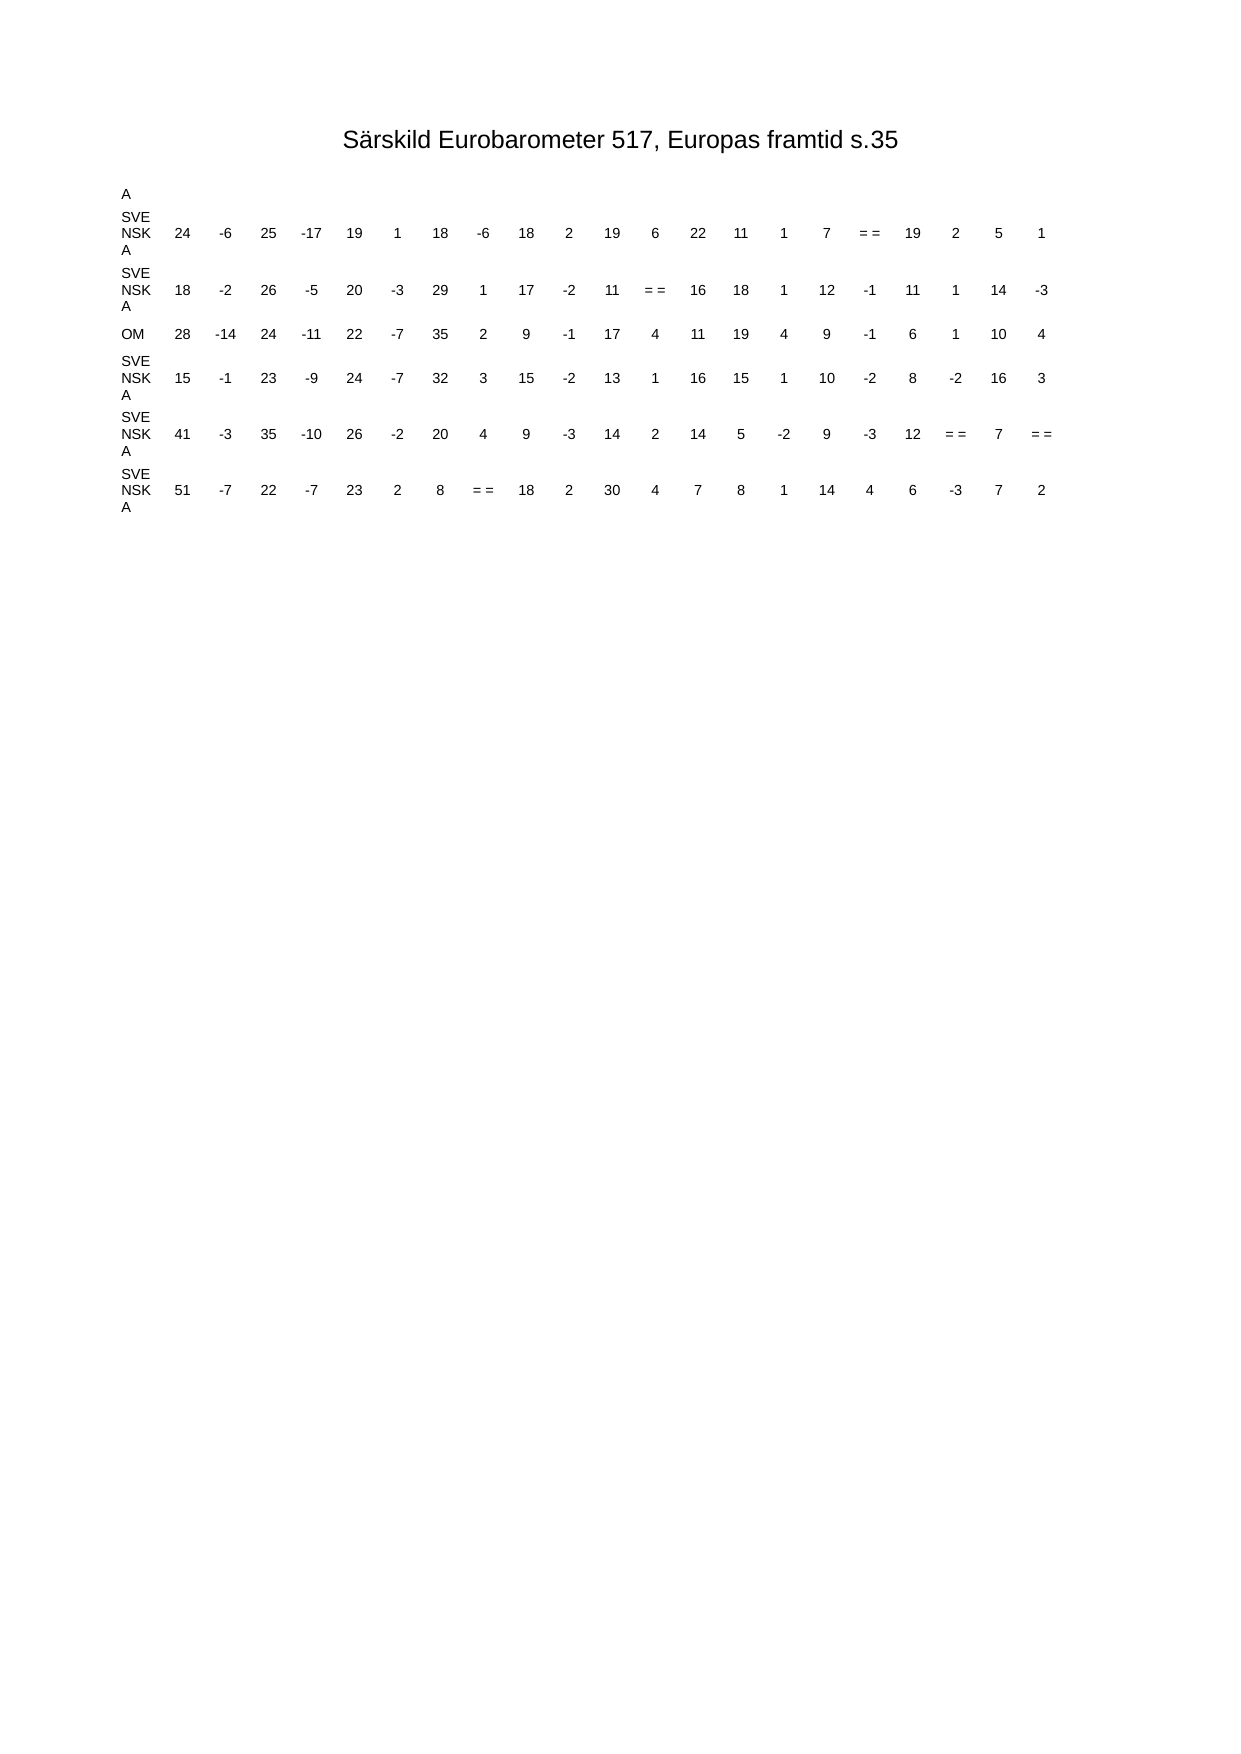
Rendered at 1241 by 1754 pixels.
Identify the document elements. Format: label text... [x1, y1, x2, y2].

table_cell 23 [247, 350, 290, 406]
table_cell -7 [290, 463, 333, 518]
table_cell [805, 183, 848, 205]
table_cell SVENSKA [118, 406, 161, 462]
table_cell 10 [805, 350, 848, 406]
table_cell 41 [161, 406, 204, 462]
table_cell 2 [1020, 463, 1063, 518]
table_cell -3 [204, 406, 247, 462]
table_cell 4 [1020, 318, 1063, 350]
table_cell 18 [505, 463, 548, 518]
table_cell 20 [333, 262, 376, 318]
table_cell A [118, 183, 161, 205]
table_cell [333, 183, 376, 205]
table_cell [462, 183, 504, 205]
table_cell = = [462, 463, 504, 518]
table_cell 2 [548, 463, 591, 518]
table_cell [848, 183, 891, 205]
table_cell 26 [247, 262, 290, 318]
table_cell -7 [376, 350, 419, 406]
table_cell = = [634, 262, 676, 318]
table_cell 1 [762, 350, 805, 406]
table_cell 51 [161, 463, 204, 518]
table_cell 7 [676, 463, 719, 518]
table_cell -1 [204, 350, 247, 406]
table_cell -1 [848, 318, 891, 350]
table_cell 3 [462, 350, 504, 406]
table_cell 2 [934, 205, 977, 262]
table_cell [376, 183, 419, 205]
table_cell -6 [204, 205, 247, 262]
table_cell 8 [891, 350, 934, 406]
table_cell 7 [977, 463, 1020, 518]
table_cell 19 [719, 318, 762, 350]
table_cell 2 [634, 406, 676, 462]
table_cell 2 [462, 318, 504, 350]
table_cell -3 [848, 406, 891, 462]
table_cell [762, 183, 805, 205]
table_cell [1020, 183, 1063, 205]
table_cell 15 [505, 350, 548, 406]
table_cell -2 [548, 350, 591, 406]
table_cell 4 [634, 463, 676, 518]
table_cell 4 [462, 406, 504, 462]
table_cell OM [118, 318, 161, 350]
table_cell -2 [848, 350, 891, 406]
table_cell 1 [934, 262, 977, 318]
table_cell 28 [161, 318, 204, 350]
table_cell 26 [333, 406, 376, 462]
table_cell 1 [634, 350, 676, 406]
table_cell 22 [247, 463, 290, 518]
table_cell 4 [848, 463, 891, 518]
table_cell -14 [204, 318, 247, 350]
table_cell 11 [719, 205, 762, 262]
table_cell -5 [290, 262, 333, 318]
table_cell -2 [376, 406, 419, 462]
table_cell [719, 183, 762, 205]
table_cell [290, 183, 333, 205]
table_cell 15 [161, 350, 204, 406]
table_cell 4 [762, 318, 805, 350]
table_cell [676, 183, 719, 205]
table_cell -3 [934, 463, 977, 518]
table_cell 24 [247, 318, 290, 350]
table_cell [634, 183, 676, 205]
table_cell [247, 183, 290, 205]
table_cell -3 [376, 262, 419, 318]
table_cell 19 [333, 205, 376, 262]
table_cell = = [934, 406, 977, 462]
table_cell 22 [676, 205, 719, 262]
table_cell 32 [419, 350, 462, 406]
table_cell [505, 183, 548, 205]
table_cell SVENSKA [118, 205, 161, 262]
table_cell -9 [290, 350, 333, 406]
table_cell [891, 183, 934, 205]
table_cell -11 [290, 318, 333, 350]
table_cell -1 [548, 318, 591, 350]
table_cell 15 [719, 350, 762, 406]
table_cell -2 [548, 262, 591, 318]
table_cell -10 [290, 406, 333, 462]
table_cell 1 [376, 205, 419, 262]
table_cell 8 [419, 463, 462, 518]
table_cell 5 [719, 406, 762, 462]
table_cell 6 [891, 463, 934, 518]
table_cell 1 [1020, 205, 1063, 262]
table_cell 6 [891, 318, 934, 350]
table_cell 18 [505, 205, 548, 262]
table_cell 17 [591, 318, 633, 350]
table_cell 1 [762, 463, 805, 518]
table_cell -3 [548, 406, 591, 462]
table_cell SVENSKA [118, 463, 161, 518]
table_cell -1 [848, 262, 891, 318]
table_cell 5 [977, 205, 1020, 262]
table_cell -2 [762, 406, 805, 462]
table_cell 14 [977, 262, 1020, 318]
table_cell [934, 183, 977, 205]
table_cell 35 [419, 318, 462, 350]
table_cell 1 [934, 318, 977, 350]
table_cell 9 [505, 406, 548, 462]
table_cell 18 [419, 205, 462, 262]
table_cell [419, 183, 462, 205]
table_cell 18 [161, 262, 204, 318]
table_cell 12 [891, 406, 934, 462]
table_cell 20 [419, 406, 462, 462]
table_cell 9 [805, 406, 848, 462]
table_cell 30 [591, 463, 633, 518]
table_cell [977, 183, 1020, 205]
table_cell 3 [1020, 350, 1063, 406]
table_cell 22 [333, 318, 376, 350]
table_cell = = [848, 205, 891, 262]
table_cell -6 [462, 205, 504, 262]
table_cell 11 [891, 262, 934, 318]
table_cell [591, 183, 633, 205]
table_cell 6 [634, 205, 676, 262]
table_cell 7 [977, 406, 1020, 462]
table_cell SVENSKA [118, 262, 161, 318]
table_cell 8 [719, 463, 762, 518]
table_cell [548, 183, 591, 205]
table_cell 19 [591, 205, 633, 262]
table_cell [204, 183, 247, 205]
table_cell 2 [376, 463, 419, 518]
table_cell 2 [548, 205, 591, 262]
table_cell 11 [676, 318, 719, 350]
table_cell 11 [591, 262, 633, 318]
table_cell -17 [290, 205, 333, 262]
table_cell 12 [805, 262, 848, 318]
table_cell 24 [161, 205, 204, 262]
table_cell 19 [891, 205, 934, 262]
table_cell 1 [462, 262, 504, 318]
table_cell 7 [805, 205, 848, 262]
table_cell [161, 183, 204, 205]
table_cell 13 [591, 350, 633, 406]
table_cell -7 [376, 318, 419, 350]
table_cell = = [1020, 406, 1063, 462]
table_cell 1 [762, 205, 805, 262]
table_cell 18 [719, 262, 762, 318]
table_cell 23 [333, 463, 376, 518]
table_cell 4 [634, 318, 676, 350]
table_cell 1 [762, 262, 805, 318]
table_cell 14 [676, 406, 719, 462]
table_cell 10 [977, 318, 1020, 350]
table_cell -2 [204, 262, 247, 318]
table_cell 17 [505, 262, 548, 318]
table_cell SVENSKA [118, 350, 161, 406]
table_cell 14 [591, 406, 633, 462]
table_cell 35 [247, 406, 290, 462]
table_cell -7 [204, 463, 247, 518]
table_cell 25 [247, 205, 290, 262]
table_cell 24 [333, 350, 376, 406]
table_cell 29 [419, 262, 462, 318]
table_cell 16 [676, 350, 719, 406]
table_cell 9 [805, 318, 848, 350]
table_cell 14 [805, 463, 848, 518]
table_cell 16 [676, 262, 719, 318]
table_cell 9 [505, 318, 548, 350]
table_cell -2 [934, 350, 977, 406]
table_cell -3 [1020, 262, 1063, 318]
table_cell 16 [977, 350, 1020, 406]
